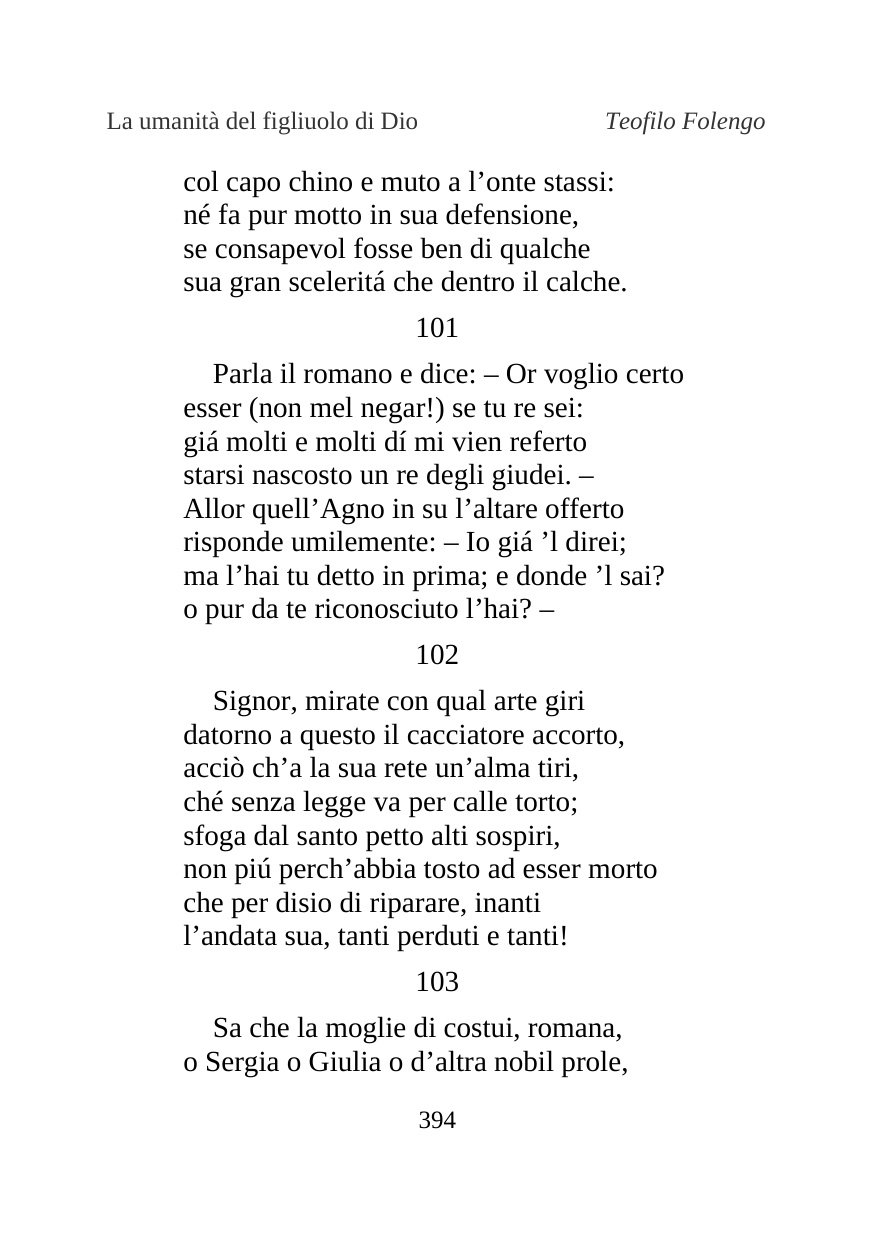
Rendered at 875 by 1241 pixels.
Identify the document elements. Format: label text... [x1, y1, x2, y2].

text col capo chino e muto a l’onte stassi: né fa pur motto in sua defensione, se consapevol fosse ben di qualche sua gran sceleritá che dentro il calche. [183, 164, 768, 298]
text 101 [106, 311, 768, 344]
text Signor, mirate con qual arte giri datorno a questo il cacciatore accorto, acciò ch’a la sua rete un’alma tiri, ché senza legge va per calle torto; sfoga dal santo petto alti sospiri, non piú perch’abbia tosto ad esser morto che per disio di riparare, inanti l’andata sua, tanti perduti e tanti! [183, 683, 768, 952]
text 103 [106, 964, 768, 998]
text Sa che la moglie di costui, romana, o Sergia o Giulia o d’altra nobil prole, [183, 1010, 768, 1077]
text 102 [106, 637, 768, 671]
text Parla il romano e dice: – Or voglio certo esser (non mel negar!) se tu re sei: giá molti e molti dí mi vien referto starsi nascosto un re degli giudei. – Allor quell’Agno in su l’altare offerto risponde umilemente: – Io giá ’l direi; ma l’hai tu detto in prima; e donde ’l sai? o pur da te riconosciuto l’hai? – [183, 357, 768, 625]
